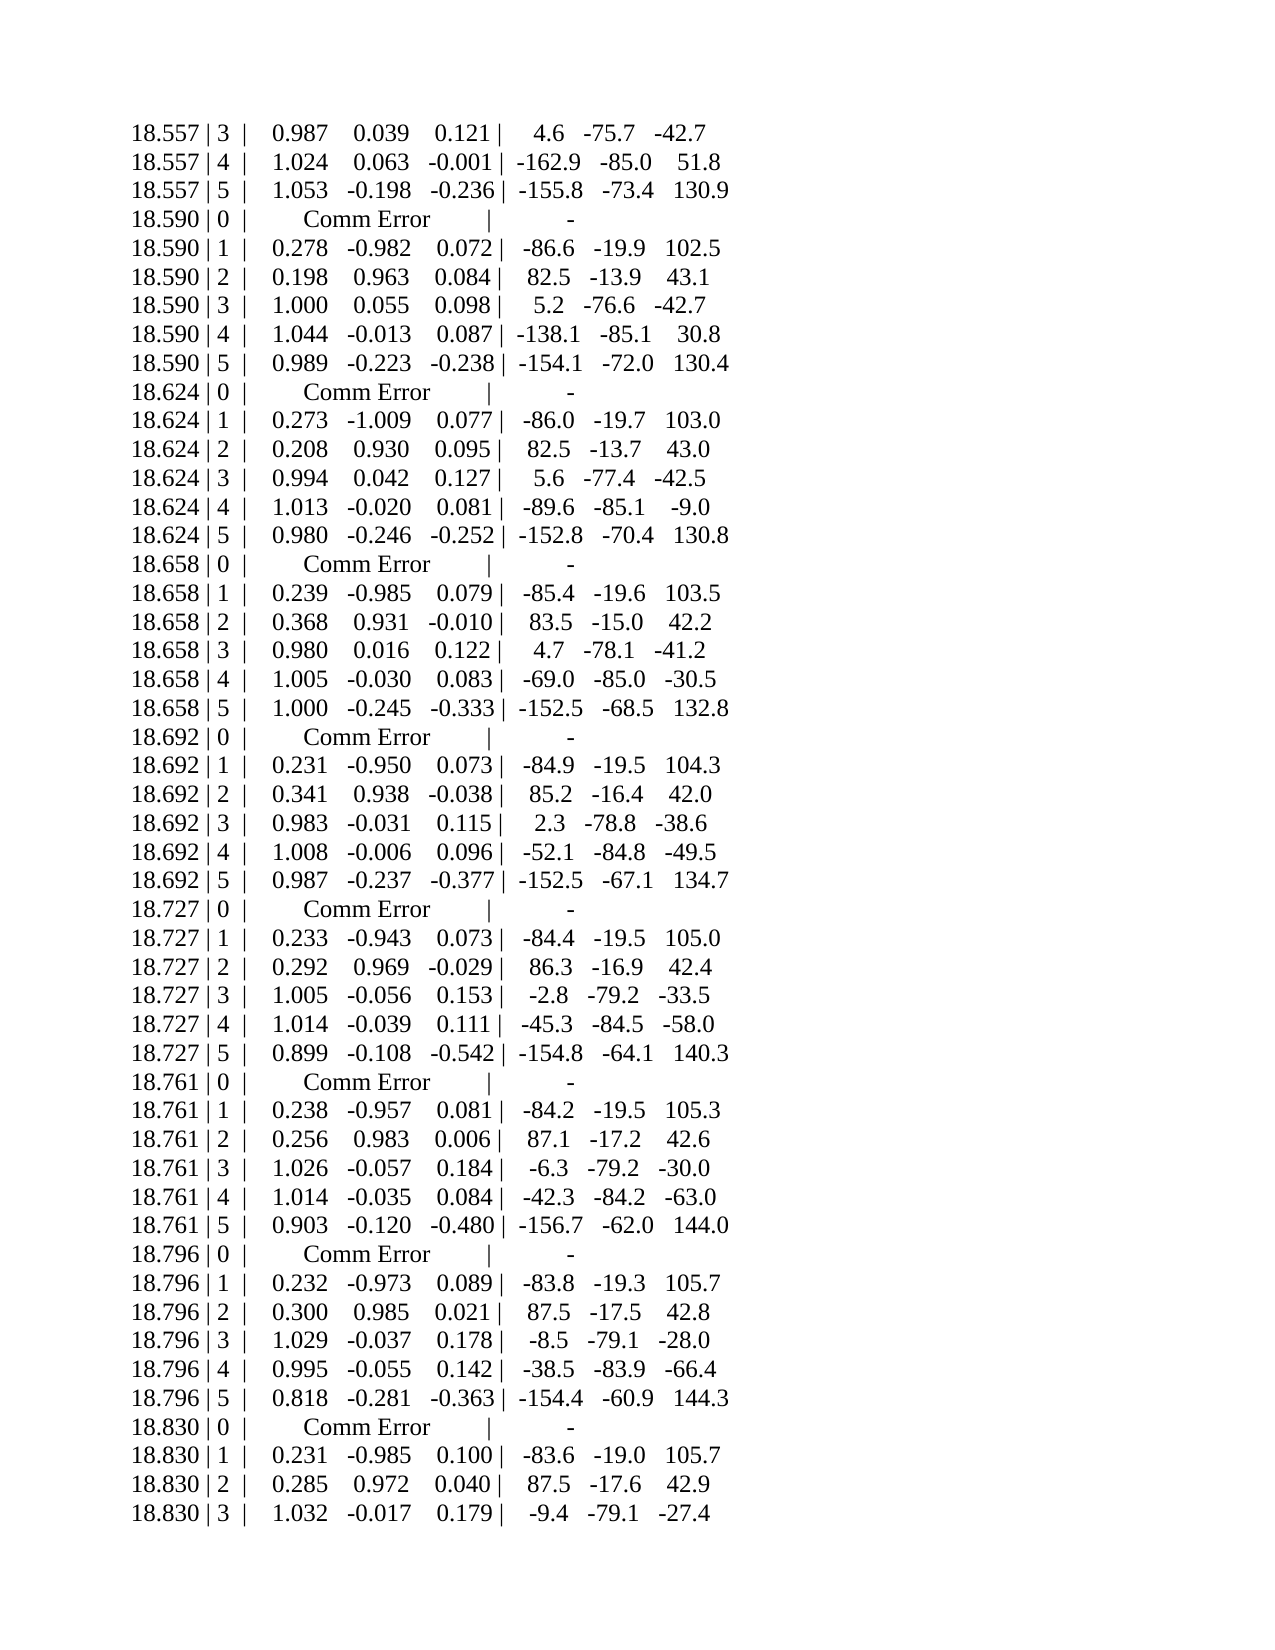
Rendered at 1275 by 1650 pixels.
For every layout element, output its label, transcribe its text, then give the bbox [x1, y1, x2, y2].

text 18.761 | 1 | 0.238 -0.957 0.081 | -84.2 -19.5 105.3 [118, 1096, 1157, 1124]
text 18.727 | 1 | 0.233 -0.943 0.073 | -84.4 -19.5 105.0 [118, 923, 1157, 952]
text 18.557 | 4 | 1.024 0.063 -0.001 | -162.9 -85.0 51.8 [118, 147, 1157, 176]
text 18.692 | 1 | 0.231 -0.950 0.073 | -84.9 -19.5 104.3 [118, 751, 1157, 779]
text 18.761 | 2 | 0.256 0.983 0.006 | 87.1 -17.2 42.6 [118, 1124, 1157, 1153]
text 18.557 | 3 | 0.987 0.039 0.121 | 4.6 -75.7 -42.7 [118, 118, 1157, 147]
text 18.796 | 0 | Comm Error | - [118, 1239, 1157, 1268]
text 18.692 | 5 | 0.987 -0.237 -0.377 | -152.5 -67.1 134.7 [118, 866, 1157, 894]
text 18.727 | 5 | 0.899 -0.108 -0.542 | -154.8 -64.1 140.3 [118, 1038, 1157, 1067]
text 18.590 | 1 | 0.278 -0.982 0.072 | -86.6 -19.9 102.5 [118, 233, 1157, 262]
text 18.658 | 0 | Comm Error | - [118, 549, 1157, 578]
text 18.624 | 2 | 0.208 0.930 0.095 | 82.5 -13.7 43.0 [118, 434, 1157, 463]
text 18.727 | 0 | Comm Error | - [118, 894, 1157, 923]
text 18.590 | 3 | 1.000 0.055 0.098 | 5.2 -76.6 -42.7 [118, 291, 1157, 319]
text 18.796 | 2 | 0.300 0.985 0.021 | 87.5 -17.5 42.8 [118, 1297, 1157, 1326]
text 18.761 | 0 | Comm Error | - [118, 1067, 1157, 1096]
text 18.830 | 3 | 1.032 -0.017 0.179 | -9.4 -79.1 -27.4 [118, 1498, 1157, 1527]
text 18.727 | 3 | 1.005 -0.056 0.153 | -2.8 -79.2 -33.5 [118, 981, 1157, 1009]
text 18.796 | 3 | 1.029 -0.037 0.178 | -8.5 -79.1 -28.0 [118, 1326, 1157, 1354]
text 18.761 | 3 | 1.026 -0.057 0.184 | -6.3 -79.2 -30.0 [118, 1153, 1157, 1182]
text 18.658 | 5 | 1.000 -0.245 -0.333 | -152.5 -68.5 132.8 [118, 693, 1157, 722]
text 18.557 | 5 | 1.053 -0.198 -0.236 | -155.8 -73.4 130.9 [118, 176, 1157, 204]
text 18.761 | 5 | 0.903 -0.120 -0.480 | -156.7 -62.0 144.0 [118, 1211, 1157, 1239]
text 18.830 | 1 | 0.231 -0.985 0.100 | -83.6 -19.0 105.7 [118, 1441, 1157, 1469]
text 18.761 | 4 | 1.014 -0.035 0.084 | -42.3 -84.2 -63.0 [118, 1182, 1157, 1211]
text 18.796 | 5 | 0.818 -0.281 -0.363 | -154.4 -60.9 144.3 [118, 1383, 1157, 1412]
text 18.590 | 2 | 0.198 0.963 0.084 | 82.5 -13.9 43.1 [118, 262, 1157, 291]
text 18.796 | 1 | 0.232 -0.973 0.089 | -83.8 -19.3 105.7 [118, 1268, 1157, 1297]
text 18.727 | 2 | 0.292 0.969 -0.029 | 86.3 -16.9 42.4 [118, 952, 1157, 981]
text 18.624 | 4 | 1.013 -0.020 0.081 | -89.6 -85.1 -9.0 [118, 492, 1157, 521]
text 18.692 | 0 | Comm Error | - [118, 722, 1157, 751]
text 18.658 | 4 | 1.005 -0.030 0.083 | -69.0 -85.0 -30.5 [118, 664, 1157, 693]
text 18.830 | 2 | 0.285 0.972 0.040 | 87.5 -17.6 42.9 [118, 1469, 1157, 1498]
text 18.727 | 4 | 1.014 -0.039 0.111 | -45.3 -84.5 -58.0 [118, 1009, 1157, 1038]
text 18.590 | 0 | Comm Error | - [118, 204, 1157, 233]
text 18.830 | 0 | Comm Error | - [118, 1412, 1157, 1441]
text 18.590 | 5 | 0.989 -0.223 -0.238 | -154.1 -72.0 130.4 [118, 348, 1157, 377]
text 18.624 | 3 | 0.994 0.042 0.127 | 5.6 -77.4 -42.5 [118, 463, 1157, 492]
text 18.624 | 0 | Comm Error | - [118, 377, 1157, 406]
text 18.692 | 3 | 0.983 -0.031 0.115 | 2.3 -78.8 -38.6 [118, 808, 1157, 837]
text 18.658 | 1 | 0.239 -0.985 0.079 | -85.4 -19.6 103.5 [118, 578, 1157, 607]
text 18.692 | 4 | 1.008 -0.006 0.096 | -52.1 -84.8 -49.5 [118, 837, 1157, 866]
text 18.658 | 2 | 0.368 0.931 -0.010 | 83.5 -15.0 42.2 [118, 607, 1157, 636]
text 18.590 | 4 | 1.044 -0.013 0.087 | -138.1 -85.1 30.8 [118, 319, 1157, 348]
text 18.624 | 5 | 0.980 -0.246 -0.252 | -152.8 -70.4 130.8 [118, 521, 1157, 549]
text 18.624 | 1 | 0.273 -1.009 0.077 | -86.0 -19.7 103.0 [118, 406, 1157, 434]
text 18.796 | 4 | 0.995 -0.055 0.142 | -38.5 -83.9 -66.4 [118, 1354, 1157, 1383]
text 18.658 | 3 | 0.980 0.016 0.122 | 4.7 -78.1 -41.2 [118, 636, 1157, 664]
text 18.692 | 2 | 0.341 0.938 -0.038 | 85.2 -16.4 42.0 [118, 779, 1157, 808]
